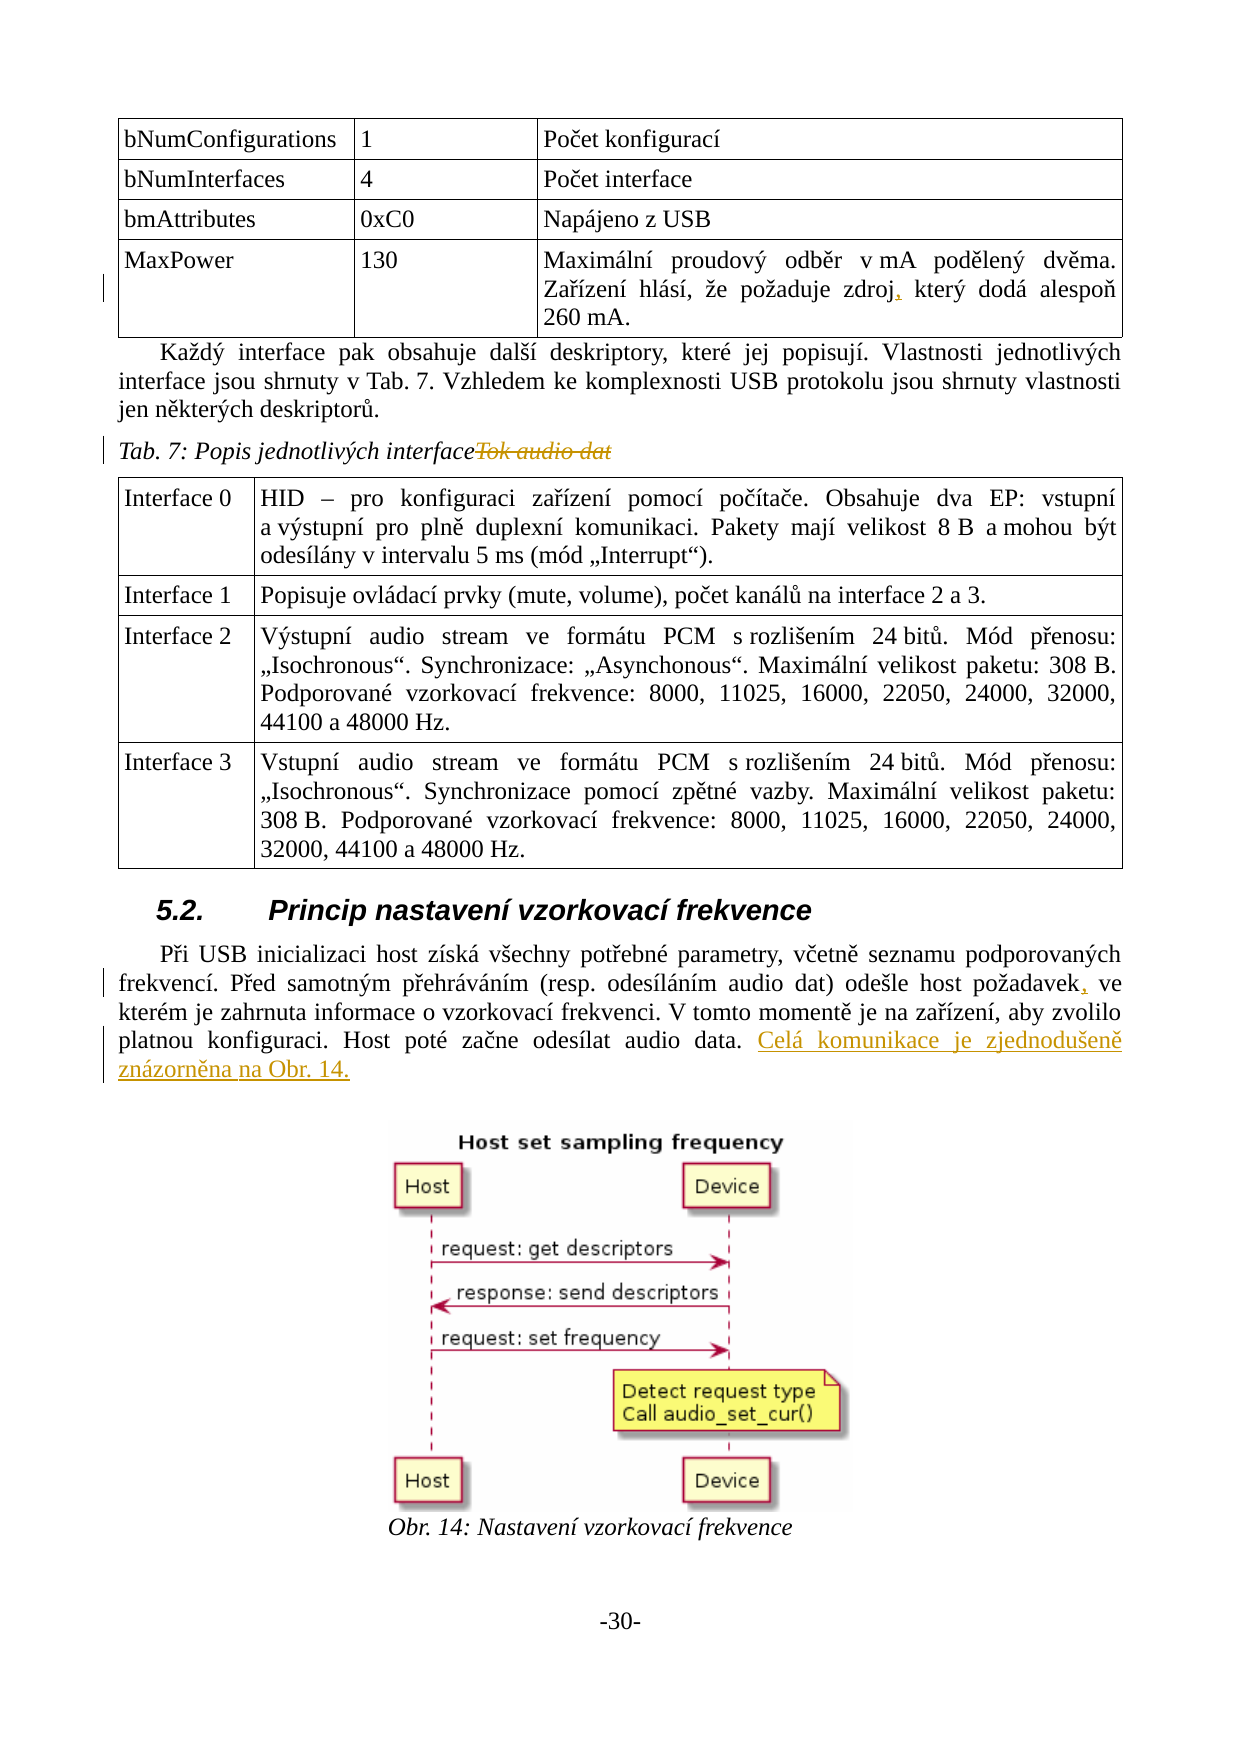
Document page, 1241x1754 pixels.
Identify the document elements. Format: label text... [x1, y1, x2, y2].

text [388, 1107, 853, 1120]
table_cell bNumConfigurations [119, 119, 354, 158]
table_cell Popisuje ovládací prvky (mute, volume), počet kanálů na interface 2 a 3. [255, 576, 1122, 615]
table_cell MaxPower [119, 240, 354, 337]
text Při USB inicializaci host získá všechny potřebné parametry, včetně seznamu podporovaných frekvencí. Před samotným přehráváním (resp. odesíláním audio dat) odešle host požadavek, ve kterém je zahrnuta informace o vzorkovací frekvenci. V tomto momentě je na zařízení, aby zvolilo platnou konfiguraci. Host poté začne odesílat audio data. Celá komunikace je zjednodušeně znázorněna na Obr. 14. [118, 939, 1122, 1083]
table_cell 130 [355, 240, 537, 337]
table_cell Interface 1 [119, 576, 254, 615]
text Každý interface pak obsahuje další deskriptory, které jej popisují. Vlastnosti jednotlivých interface jsou shrnuty v Tab. 7. Vzhledem ke komplexnosti USB protokolu jsou shrnuty vlastnosti jen některých deskriptorů. [118, 338, 1122, 423]
table_cell 1 [355, 119, 537, 158]
table_cell Maximální proudový odběr v mA podělený dvěma. Zařízení hlásí, že požaduje zdroj, který dodá alespoň 260 mA. [538, 240, 1122, 337]
table_cell Počet konfigurací [538, 119, 1122, 158]
table_cell 0xC0 [355, 200, 537, 239]
table_cell Vstupní audio stream ve formátu PCM s rozlišením 24 bitů. Mód přenosu: „Isochronous“. Synchronizace pomocí zpětné vazby. Maximální velikost paketu: 308 B. Podporované vzorkovací frekvence: 8000, 11025, 16000, 22050, 24000, 32000, 44100 a 48000 Hz. [255, 743, 1122, 868]
table_cell 4 [355, 160, 537, 199]
table_header HID – pro konfiguraci zařízení pomocí počítače. Obsahuje dva EP: vstupní a výstupní pro plně duplexní komunikaci. Pakety mají velikost 8 B a mohou být odesílány v intervalu 5 ms (mód „Interrupt“). [255, 478, 1122, 575]
table_header Interface 0 [119, 478, 254, 575]
table_cell Výstupní audio stream ve formátu PCM s rozlišením 24 bitů. Mód přenosu: „Isochronous“. Synchronizace: „Asynchonous“. Maximální velikost paketu: 308 B. Podporované vzorkovací frekvence: 8000, 11025, 16000, 22050, 24000, 32000, 44100 a 48000 Hz. [255, 616, 1122, 742]
picture [387, 1120, 853, 1512]
table_cell Počet interface [538, 160, 1122, 199]
text Tab. 7: Popis jednotlivých interface [118, 436, 1122, 464]
table_cell bNumInterfaces [119, 160, 354, 199]
table_cell bmAttributes [119, 200, 354, 239]
table_cell Interface 3 [119, 743, 254, 868]
text Obr. 14: Nastavení vzorkovací frekvence [388, 1512, 853, 1541]
subtitle Princip nastavení vzorkovací frekvence [148, 893, 1122, 927]
table_cell Napájeno z USB [538, 200, 1122, 239]
table_cell Interface 2 [119, 616, 254, 742]
